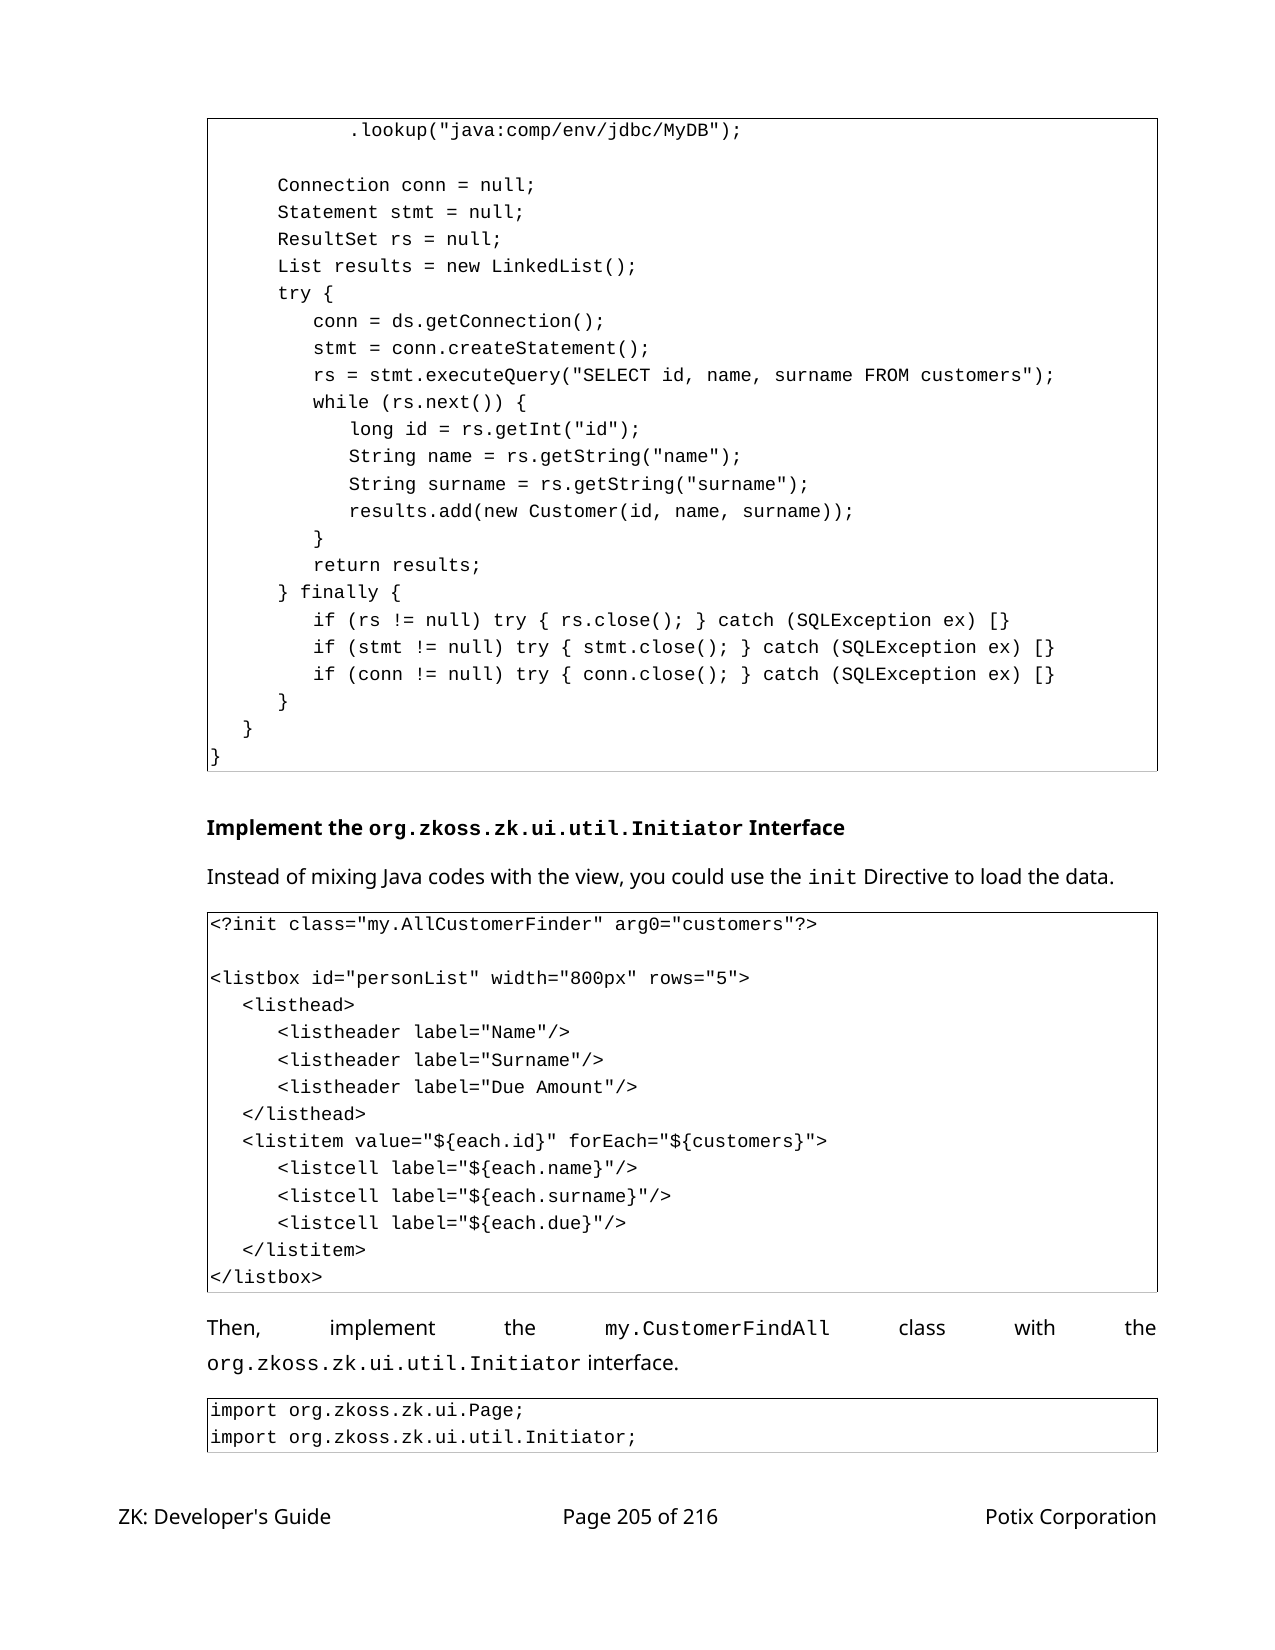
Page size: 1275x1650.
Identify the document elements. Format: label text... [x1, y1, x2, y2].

text stmt = conn.createStatement(); [208, 336, 1157, 360]
text .lookup("java:comp/env/jdbc/MyDB"); [208, 119, 1157, 142]
text long id = rs.getInt("id"); [208, 417, 1157, 441]
text conn = ds.getConnection(); [208, 308, 1157, 333]
text Statement stmt = null; [208, 200, 1157, 224]
text <listbox id="personList" width="800px" rows="5"> [208, 966, 1157, 990]
text <listcell label="${each.due}"/> [208, 1211, 1157, 1235]
text import org.zkoss.zk.ui.Page; [208, 1399, 1157, 1422]
text String surname = rs.getString("surname"); [208, 472, 1157, 496]
text rs = stmt.executeQuery("SELECT id, name, surname FROM customers"); [208, 363, 1157, 387]
text String name = rs.getString("name"); [208, 444, 1157, 469]
text results.add(new Customer(id, name, surname)); [208, 499, 1157, 523]
text <listheader label="Name"/> [208, 1020, 1157, 1044]
text <listitem value="${each.id}" forEach="${customers}"> [208, 1129, 1157, 1153]
text } finally { [208, 580, 1157, 604]
text try { [208, 281, 1157, 306]
text } [208, 743, 1157, 771]
text return results; [208, 553, 1157, 577]
text if (conn != null) try { conn.close(); } catch (SQLException ex) [} [208, 662, 1157, 686]
text Then, implement the my.CustomerFindAll class with the org.zkoss.zk.ui.util.Initiator interface. [207, 1313, 1157, 1377]
text <listcell label="${each.surname}"/> [208, 1183, 1157, 1208]
text </listhead> [208, 1102, 1157, 1126]
text <listheader label="Due Amount"/> [208, 1075, 1157, 1099]
text </listbox> [208, 1265, 1157, 1292]
text <listhead> [208, 993, 1157, 1017]
text Connection conn = null; [208, 172, 1157, 197]
text <listcell label="${each.name}"/> [208, 1156, 1157, 1181]
text if (stmt != null) try { stmt.close(); } catch (SQLException ex) [} [208, 635, 1157, 659]
text </listitem> [208, 1238, 1157, 1262]
text } [208, 526, 1157, 550]
text Instead of mixing Java codes with the view, you could use the init Directive to load the data. [207, 862, 1157, 891]
text if (rs != null) try { rs.close(); } catch (SQLException ex) [} [208, 607, 1157, 632]
text } [208, 716, 1157, 741]
text import org.zkoss.zk.ui.util.Initiator; [208, 1425, 1157, 1452]
text } [208, 689, 1157, 713]
subtitle Implement the org.zkoss.zk.ui.util.Initiator Interface [207, 813, 1157, 842]
text ResultSet rs = null; [208, 227, 1157, 251]
text while (rs.next()) { [208, 390, 1157, 414]
text <?init class="my.AllCustomerFinder" arg0="customers"?> [208, 913, 1157, 936]
text <listheader label="Surname"/> [208, 1047, 1157, 1072]
text List results = new LinkedList(); [208, 254, 1157, 278]
